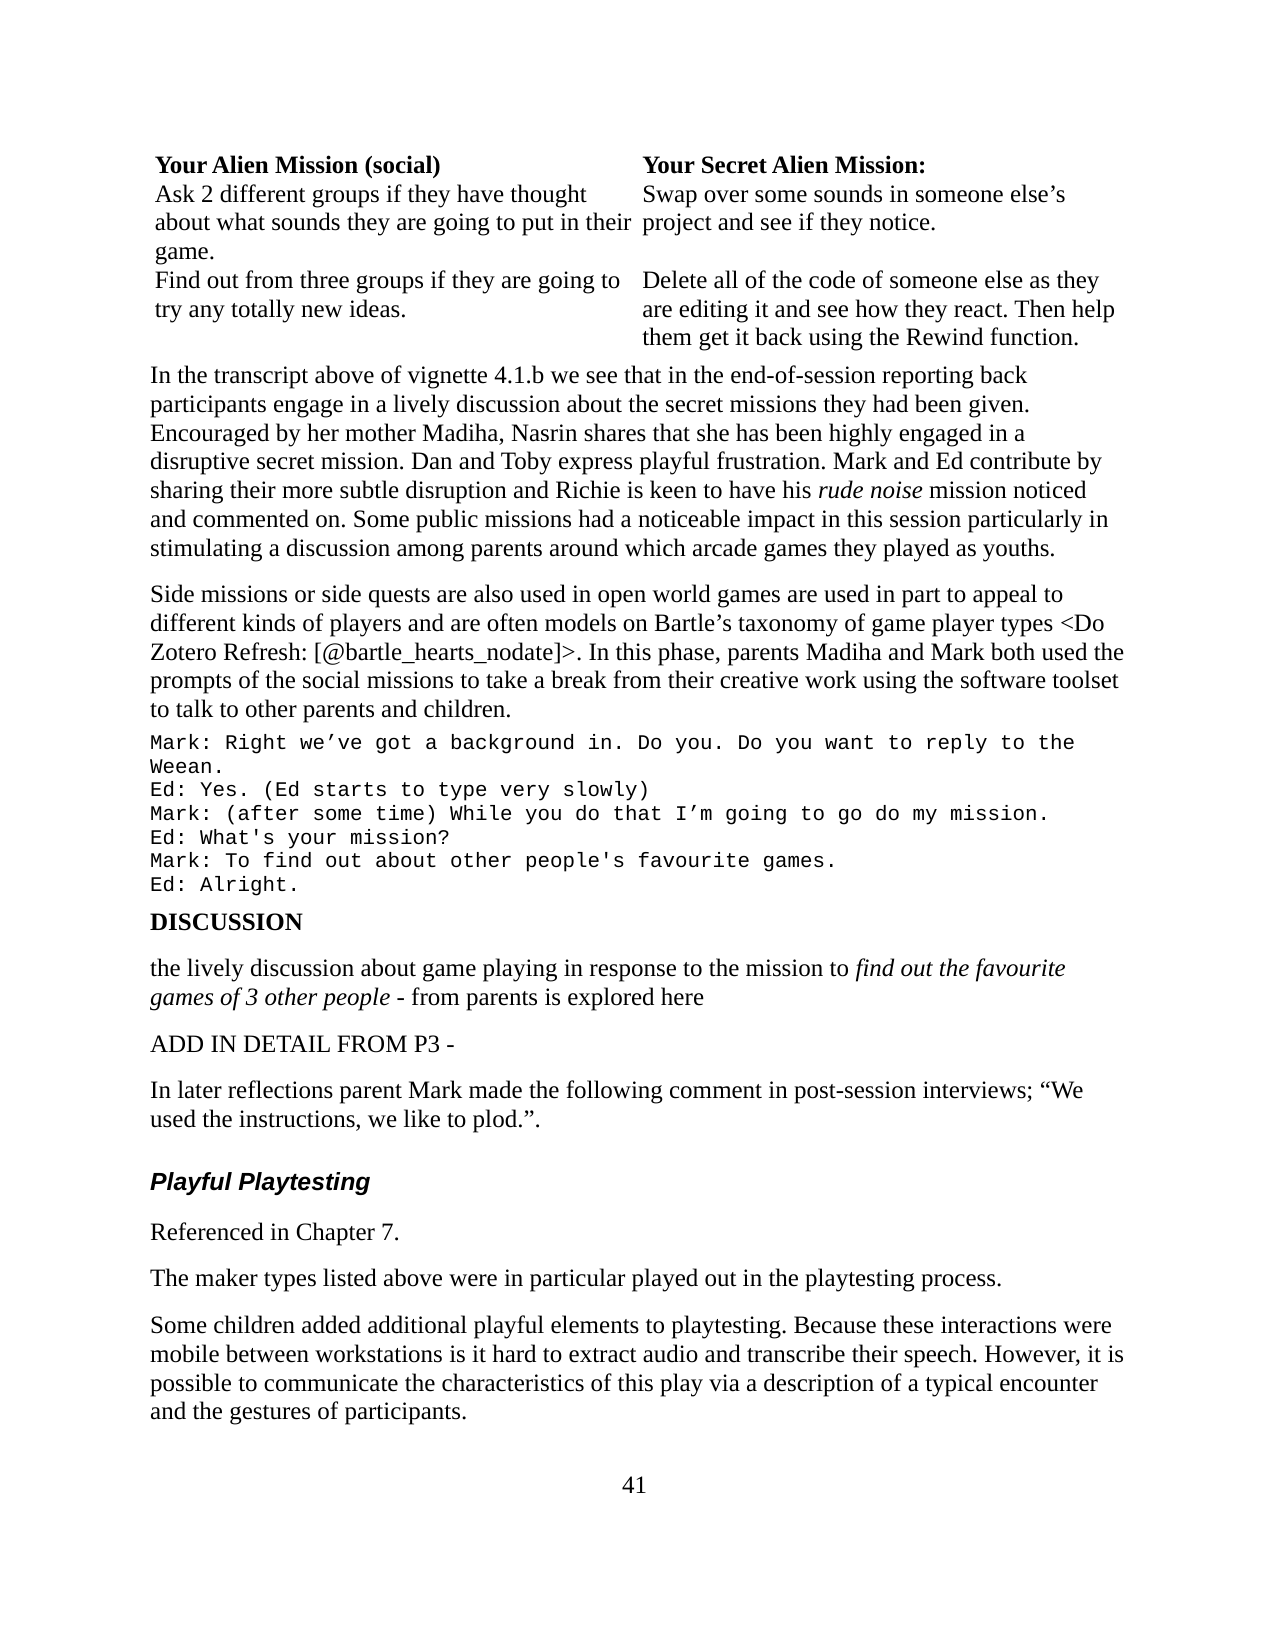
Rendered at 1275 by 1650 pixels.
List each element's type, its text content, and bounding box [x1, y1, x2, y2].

text Side missions or side quests are also used in open world games are used in part to appeal to different kinds of players and are often models on Bartle’s taxonomy of game player types <Do Zotero Refresh: [@bartle_hearts_nodate]>. In this phase, parents Madiha and Mark both used the prompts of the social missions to take a break from their creative work using the software toolset to talk to other parents and children. [150, 579, 1125, 723]
text Mark: Right we’ve got a background in. Do you. Do you want to reply to the Weean. [150, 732, 1125, 779]
text Some children added additional playful elements to playtesting. Because these interactions were mobile between workstations is it hard to extract audio and transcribe their speech. However, it is possible to communicate the characteristics of this play via a description of a typical encounter and the gestures of participants. [150, 1310, 1125, 1425]
text In the transcript above of vignette 4.1.b we see that in the end-of-session reporting back participants engage in a lively discussion about the secret missions they had been given. Encouraged by her mother Madiha, Nasrin shares that she has been highly engaged in a disruptive secret mission. Dan and Toby express playful frustration. Mark and Ed contribute by sharing their more subtle disruption and Richie is keen to have his rude noise mission noticed and commented on. Some public missions had a noticeable impact in this session particularly in stimulating a discussion among parents around which arcade games they played as youths. [150, 360, 1125, 561]
table_cell Delete all of the code of someone else as they are editing it and see how they react. Then help them get it back using the Rewind function. [638, 265, 1125, 351]
text Ed: Yes. (Ed starts to type very slowly) [150, 779, 1125, 803]
text ADD IN DETAIL FROM P3 - [150, 1029, 1125, 1057]
table_cell Swap over some sounds in someone else’s project and see if they notice. [638, 179, 1125, 265]
text DISCUSSION [150, 907, 1125, 935]
text Mark: To find out about other people's favourite games. [150, 850, 1125, 874]
text Mark: (after some time) While you do that I’m going to go do my mission. [150, 803, 1125, 827]
text Ed: What's your mission? [150, 827, 1125, 850]
text Referenced in Chapter 7. [150, 1217, 1125, 1246]
text In later reflections parent Mark made the following comment in post-session interviews; “We used the instructions, we like to plod.”. [150, 1075, 1125, 1133]
table_cell Find out from three groups if they are going to try any totally new ideas. [150, 265, 637, 351]
text Ed: Alright. [150, 874, 1125, 898]
table_cell Ask 2 different groups if they have thought about what sounds they are going to put in their game. [150, 179, 637, 265]
subtitle Playful Playtesting [150, 1167, 1125, 1195]
table_header Your Secret Alien Mission: [638, 150, 1125, 179]
table_header Your Alien Mission (social) [150, 150, 637, 179]
text The maker types listed above were in particular played out in the playtesting process. [150, 1263, 1125, 1292]
text the lively discussion about game playing in response to the mission to find out the favourite games of 3 other people - from parents is explored here [150, 953, 1125, 1011]
